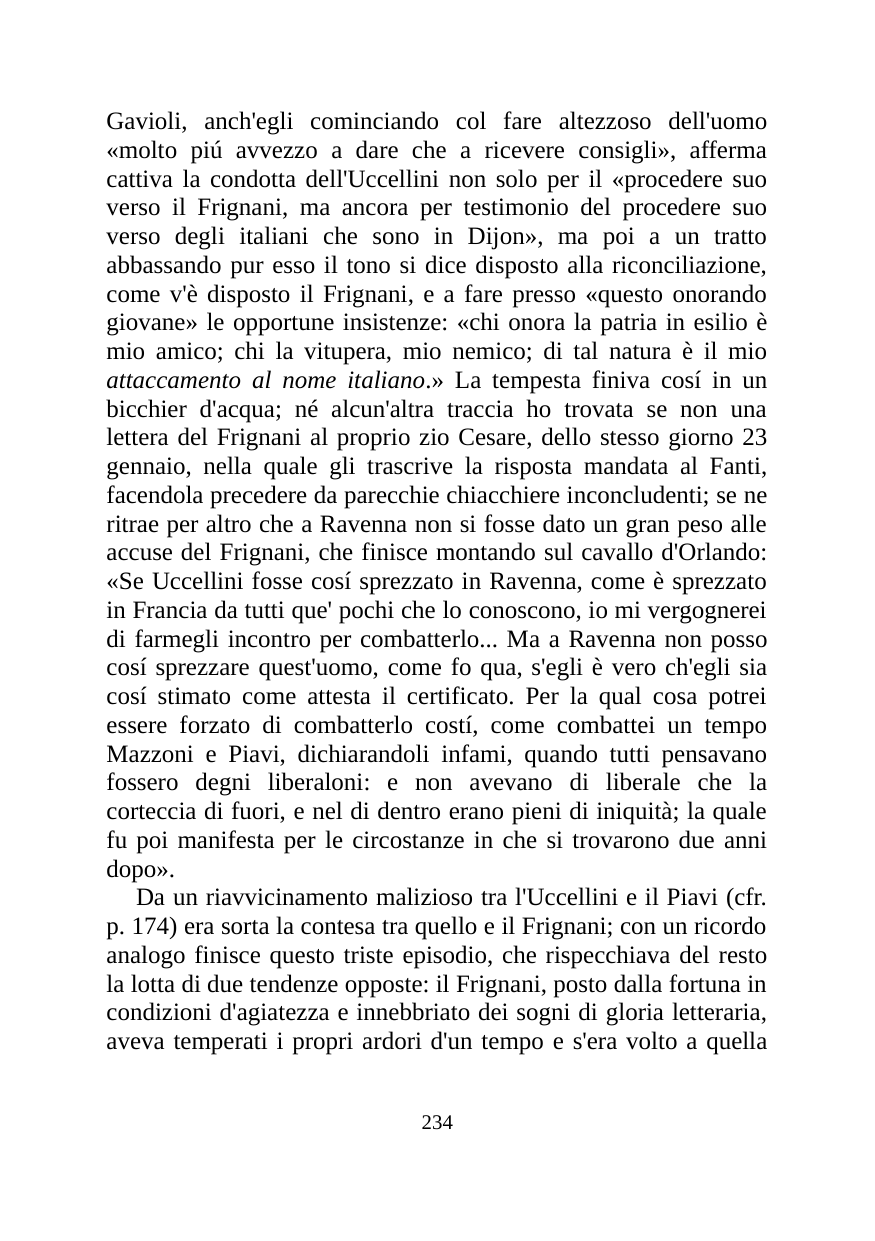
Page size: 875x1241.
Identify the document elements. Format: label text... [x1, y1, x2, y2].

text Gavioli, anch'egli cominciando col fare altezzoso dell'uomo «molto piú avvezzo a dare che a ricevere consigli», afferma cattiva la condotta dell'Uccellini non solo per il «procedere suo verso il Frignani, ma ancora per testimonio del procedere suo verso degli italiani che sono in Dijon», ma poi a un tratto abbassando pur esso il tono si dice disposto alla riconciliazione, come v'è disposto il Frignani, e a fare presso «questo onorando giovane» le opportune insistenze: «chi onora la patria in esilio è mio amico; chi la vitupera, mio nemico; di tal natura è il mio attaccamento al nome italiano.» La tempesta finiva cosí in un bicchier d'acqua; né alcun'altra traccia ho trovata se non una lettera del Frignani al proprio zio Cesare, dello stesso giorno 23 gennaio, nella quale gli trascrive la risposta mandata al Fanti, facendola precedere da parecchie chiacchiere inconcludenti; se ne ritrae per altro che a Ravenna non si fosse dato un gran peso alle accuse del Frignani, che finisce montando sul cavallo d'Orlando: «Se Uccellini fosse cosí sprezzato in Ravenna, come è sprezzato in Francia da tutti que' pochi che lo conoscono, io mi vergognerei di farmegli incontro per combatterlo... Ma a Ravenna non posso cosí sprezzare quest'uomo, come fo qua, s'egli è vero ch'egli sia cosí stimato come attesta il certificato. Per la qual cosa potrei essere forzato di combatterlo costí, come combattei un tempo Mazzoni e Piavi, dichiarandoli infami, quando tutti pensavano fossero degni liberaloni: e non avevano di liberale che la corteccia di fuori, e nel di dentro erano pieni di iniquità; la quale fu poi manifesta per le circostanze in che si trovarono due anni dopo». [106, 106, 768, 882]
text Da un riavvicinamento malizioso tra l'Uccellini e il Piavi (cfr. p. 174) era sorta la contesa tra quello e il Frignani; con un ricordo analogo finisce questo triste episodio, che rispecchiava del resto la lotta di due tendenze opposte: il Frignani, posto dalla fortuna in condizioni d'agiatezza e innebbriato dei sogni di gloria letteraria, aveva temperati i propri ardori d'un tempo e s'era volto a quella [106, 882, 768, 1055]
